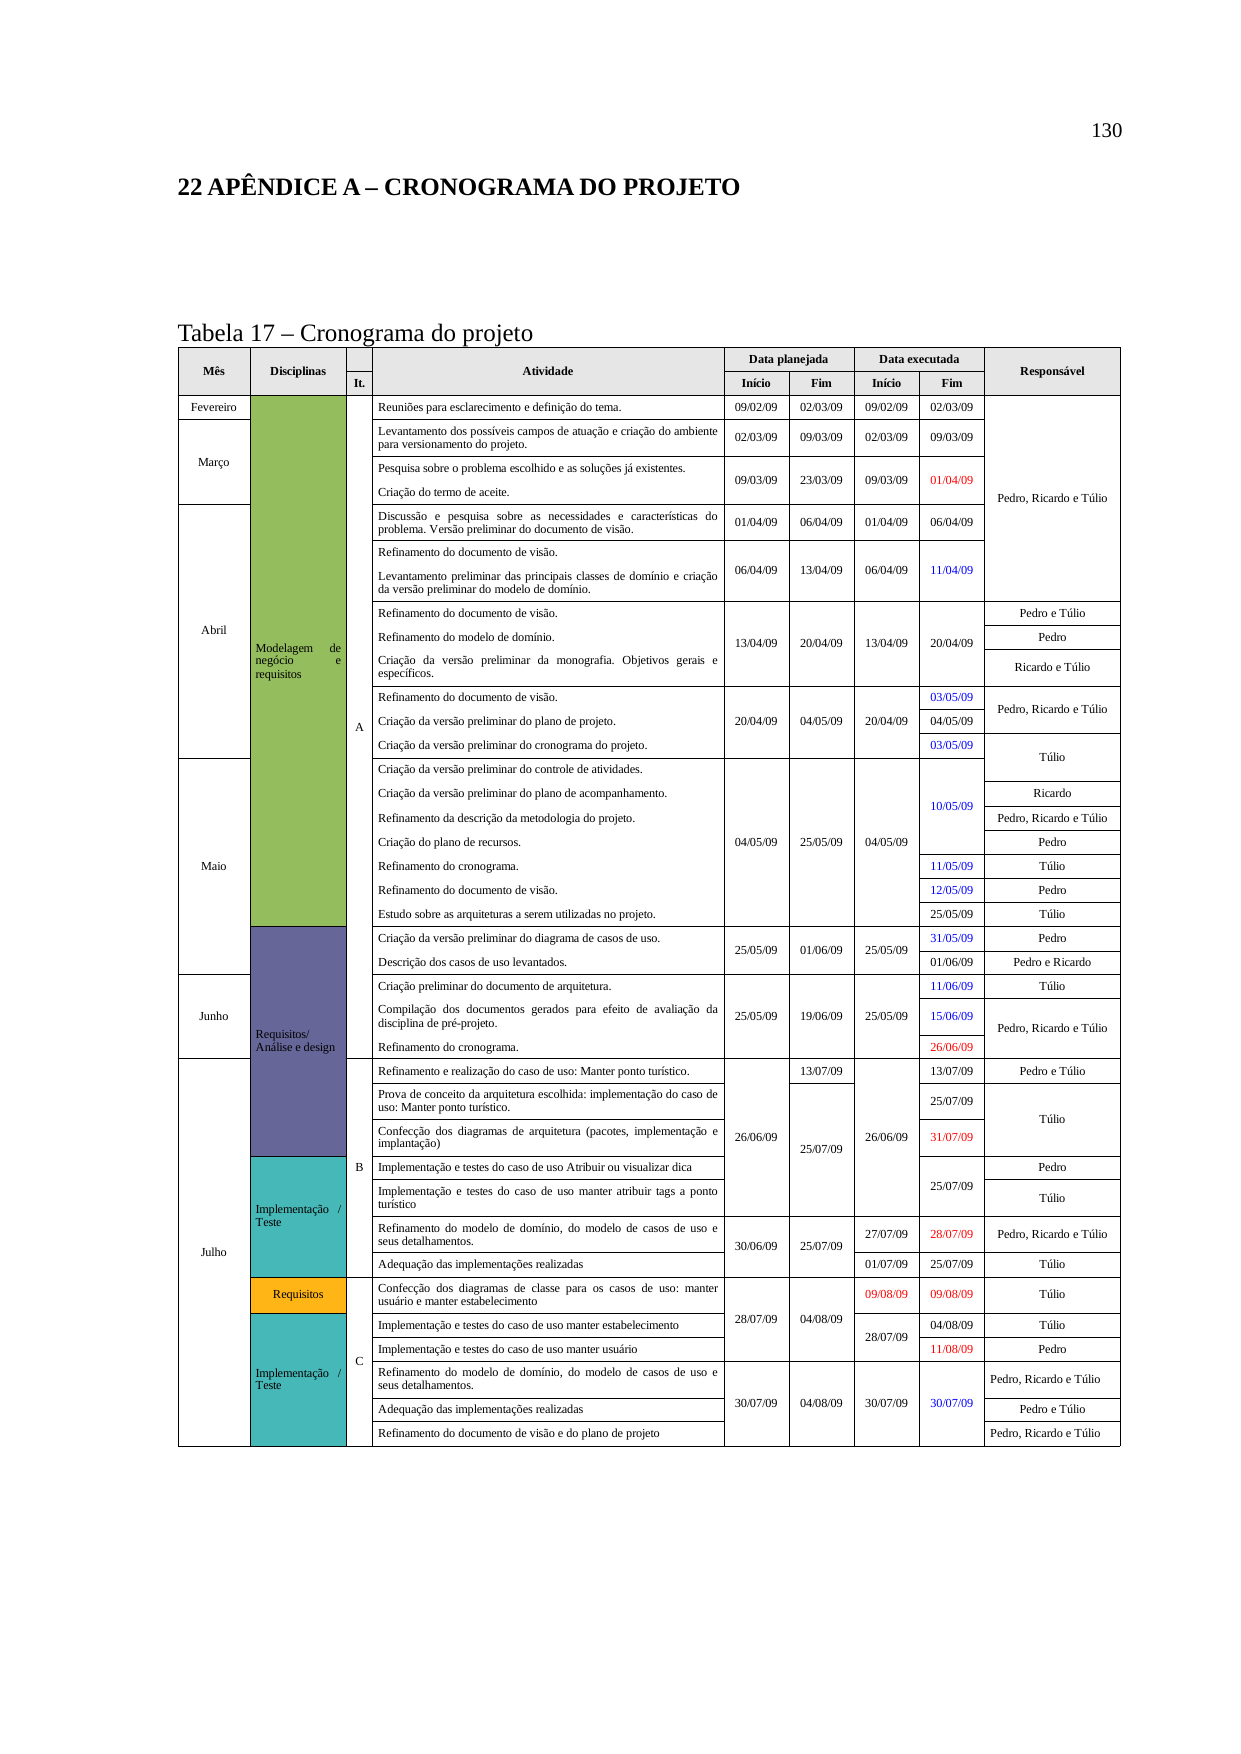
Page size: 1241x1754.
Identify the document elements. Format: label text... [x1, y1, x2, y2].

subtitle Apêndice A – Cronograma do projeto [177, 172, 945, 200]
text Tabela 17 – Cronograma do projeto [177, 318, 1122, 347]
